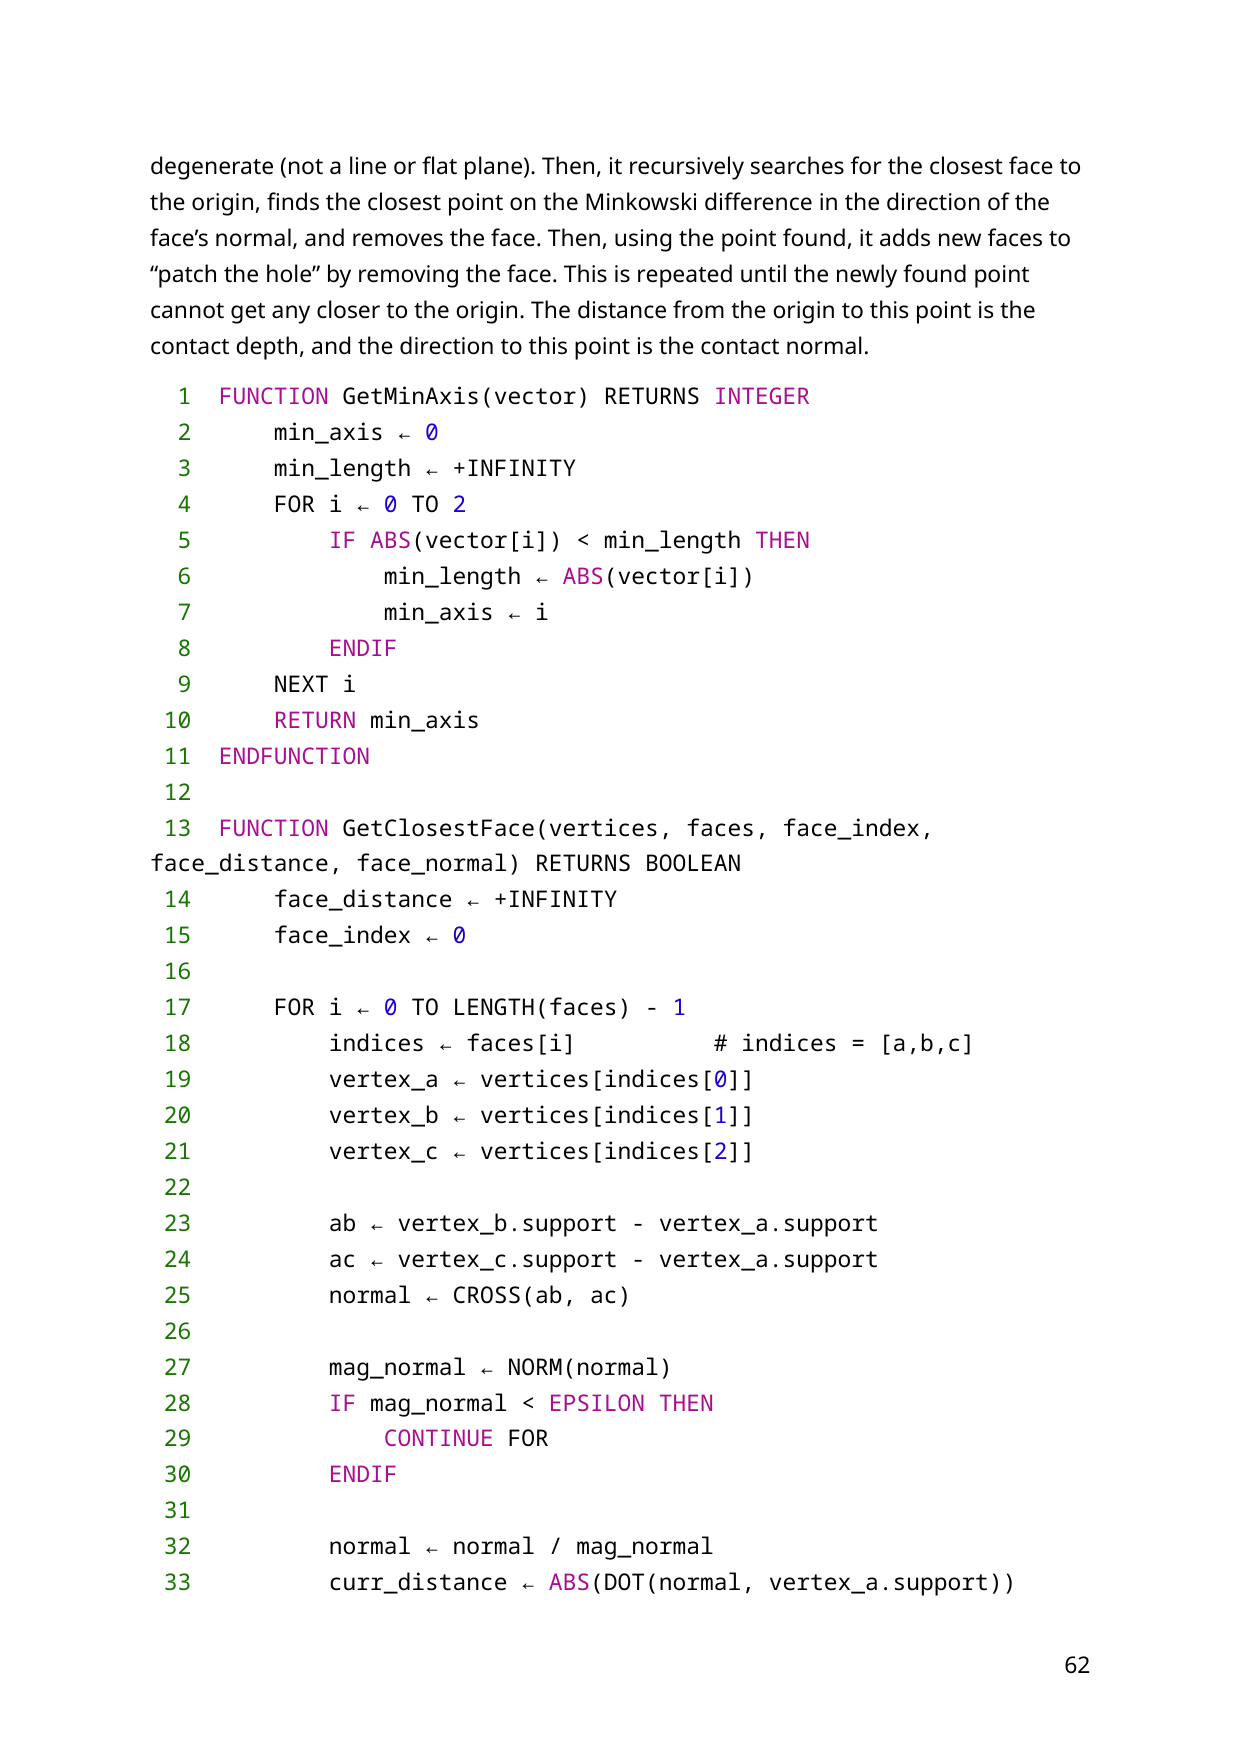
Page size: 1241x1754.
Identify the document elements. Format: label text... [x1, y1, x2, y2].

text 2 min_axis ← 0 [150, 416, 1090, 447]
text 8 ENDIF [150, 632, 1090, 663]
text 33 curr_distance ← ABS(DOT(normal, vertex_a.support)) [150, 1566, 1090, 1597]
text 28 IF mag_normal < EPSILON THEN [150, 1386, 1090, 1418]
text 32 normal ← normal / mag_normal [150, 1530, 1090, 1561]
text 1 FUNCTION GetMinAxis(vector) RETURNS INTEGER [150, 380, 1090, 411]
text 7 min_axis ← i [150, 596, 1090, 627]
text 24 ac ← vertex_c.support - vertex_a.support [150, 1243, 1090, 1274]
text 13 FUNCTION GetClosestFace(vertices, faces, face_index, face_distance, face_normal) RETURNS BOOLEAN [150, 811, 1090, 879]
text 14 face_distance ← +INFINITY [150, 883, 1090, 914]
text 12 [150, 776, 1090, 807]
text 23 ab ← vertex_b.support - vertex_a.support [150, 1207, 1090, 1238]
text 22 [150, 1171, 1090, 1202]
text 3 min_length ← +INFINITY [150, 452, 1090, 483]
text 25 normal ← CROSS(ab, ac) [150, 1279, 1090, 1310]
text 9 NEXT i [150, 668, 1090, 699]
text 27 mag_normal ← NORM(normal) [150, 1351, 1090, 1382]
text 15 face_index ← 0 [150, 919, 1090, 951]
text 17 FOR i ← 0 TO LENGTH(faces) - 1 [150, 991, 1090, 1022]
text degenerate (not a line or flat plane). Then, it recursively searches for the closest face to the origin, finds the closest point on the Minkowski difference in the direction of the face’s normal, and removes the face. Then, using the point found, it adds new faces to “patch the hole” by removing the face. This is repeated until the newly found point cannot get any closer to the origin. The distance from the origin to this point is the contact depth, and the direction to this point is the contact normal. [150, 150, 1090, 361]
text 11 ENDFUNCTION [150, 739, 1090, 771]
text 20 vertex_b ← vertices[indices[1]] [150, 1099, 1090, 1130]
text 31 [150, 1494, 1090, 1526]
text 26 [150, 1314, 1090, 1346]
text 29 CONTINUE FOR [150, 1422, 1090, 1454]
text 21 vertex_c ← vertices[indices[2]] [150, 1135, 1090, 1166]
text 19 vertex_a ← vertices[indices[0]] [150, 1063, 1090, 1094]
text 30 ENDIF [150, 1458, 1090, 1489]
text 10 RETURN min_axis [150, 704, 1090, 735]
text 5 IF ABS(vector[i]) < min_length THEN [150, 524, 1090, 555]
text 4 FOR i ← 0 TO 2 [150, 488, 1090, 519]
text 18 indices ← faces[i] # indices = [a,b,c] [150, 1027, 1090, 1058]
text 16 [150, 955, 1090, 986]
text 6 min_length ← ABS(vector[i]) [150, 560, 1090, 591]
